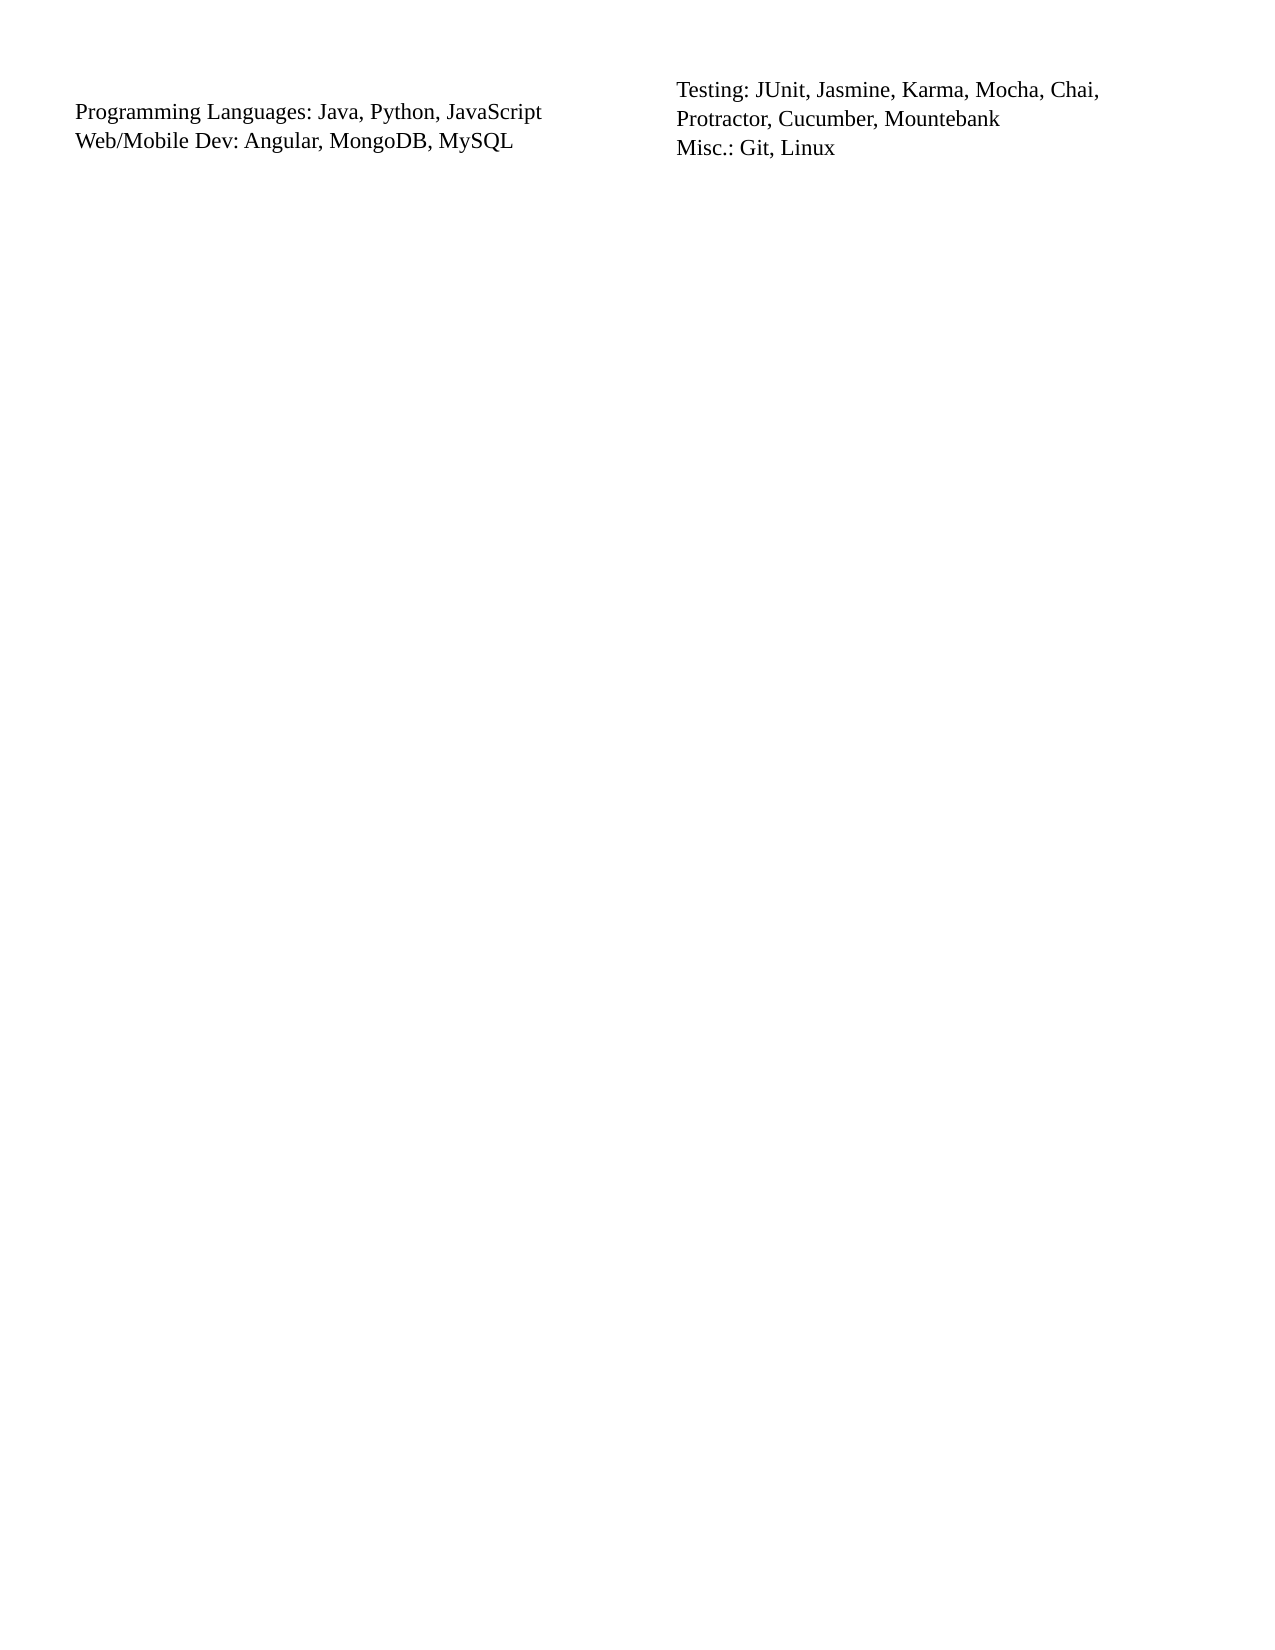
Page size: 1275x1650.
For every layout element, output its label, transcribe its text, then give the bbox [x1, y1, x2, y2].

text Programming Languages: Java, Python, JavaScript [75, 98, 631, 125]
text Testing: JUnit, Jasmine, Karma, Mocha, Chai, Protractor, Cucumber, Mountebank [676, 76, 1199, 132]
text Misc.: Git, Linux [676, 134, 1199, 161]
text Web/Mobile Dev: Angular, MongoDB, MySQL [75, 127, 631, 154]
